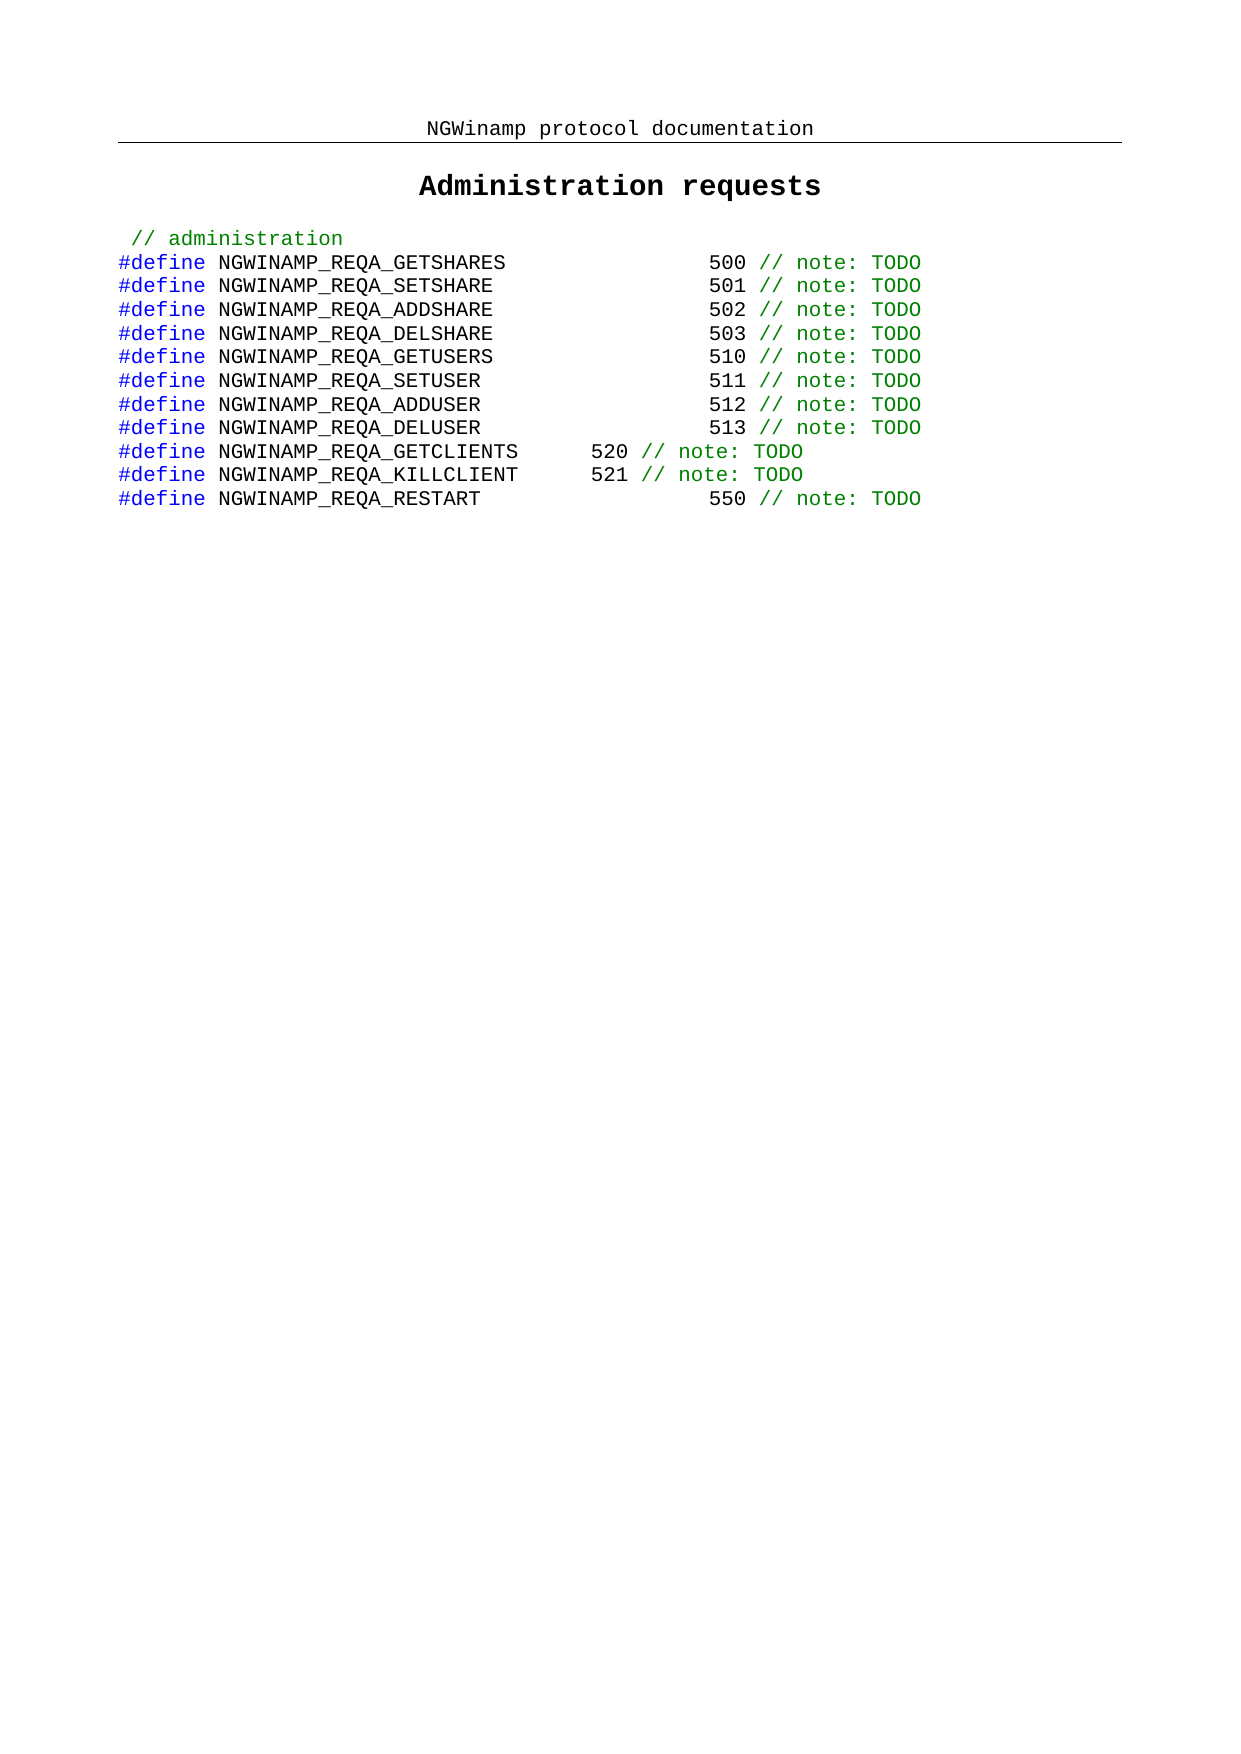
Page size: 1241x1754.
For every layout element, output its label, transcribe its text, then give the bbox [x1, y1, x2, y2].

text Administration requests [118, 171, 1122, 204]
text #define NGWINAMP_REQA_SETUSER 511 // note: TODO [118, 370, 1122, 393]
text #define NGWINAMP_REQA_DELUSER 513 // note: TODO [118, 417, 1122, 441]
text #define NGWINAMP_REQA_GETUSERS 510 // note: TODO [118, 346, 1122, 370]
text // administration [118, 228, 1122, 252]
text #define NGWINAMP_REQA_SETSHARE 501 // note: TODO [118, 275, 1122, 299]
text #define NGWINAMP_REQA_ADDSHARE 502 // note: TODO [118, 299, 1122, 323]
text #define NGWINAMP_REQA_DELSHARE 503 // note: TODO [118, 323, 1122, 346]
text #define NGWINAMP_REQA_GETSHARES 500 // note: TODO [118, 252, 1122, 275]
text #define NGWINAMP_REQA_ADDUSER 512 // note: TODO [118, 393, 1122, 417]
text #define NGWINAMP_REQA_KILLCLIENT 521 // note: TODO [118, 464, 1122, 488]
text #define NGWINAMP_REQA_GETCLIENTS 520 // note: TODO [118, 441, 1122, 464]
text #define NGWINAMP_REQA_RESTART 550 // note: TODO [118, 488, 1122, 512]
